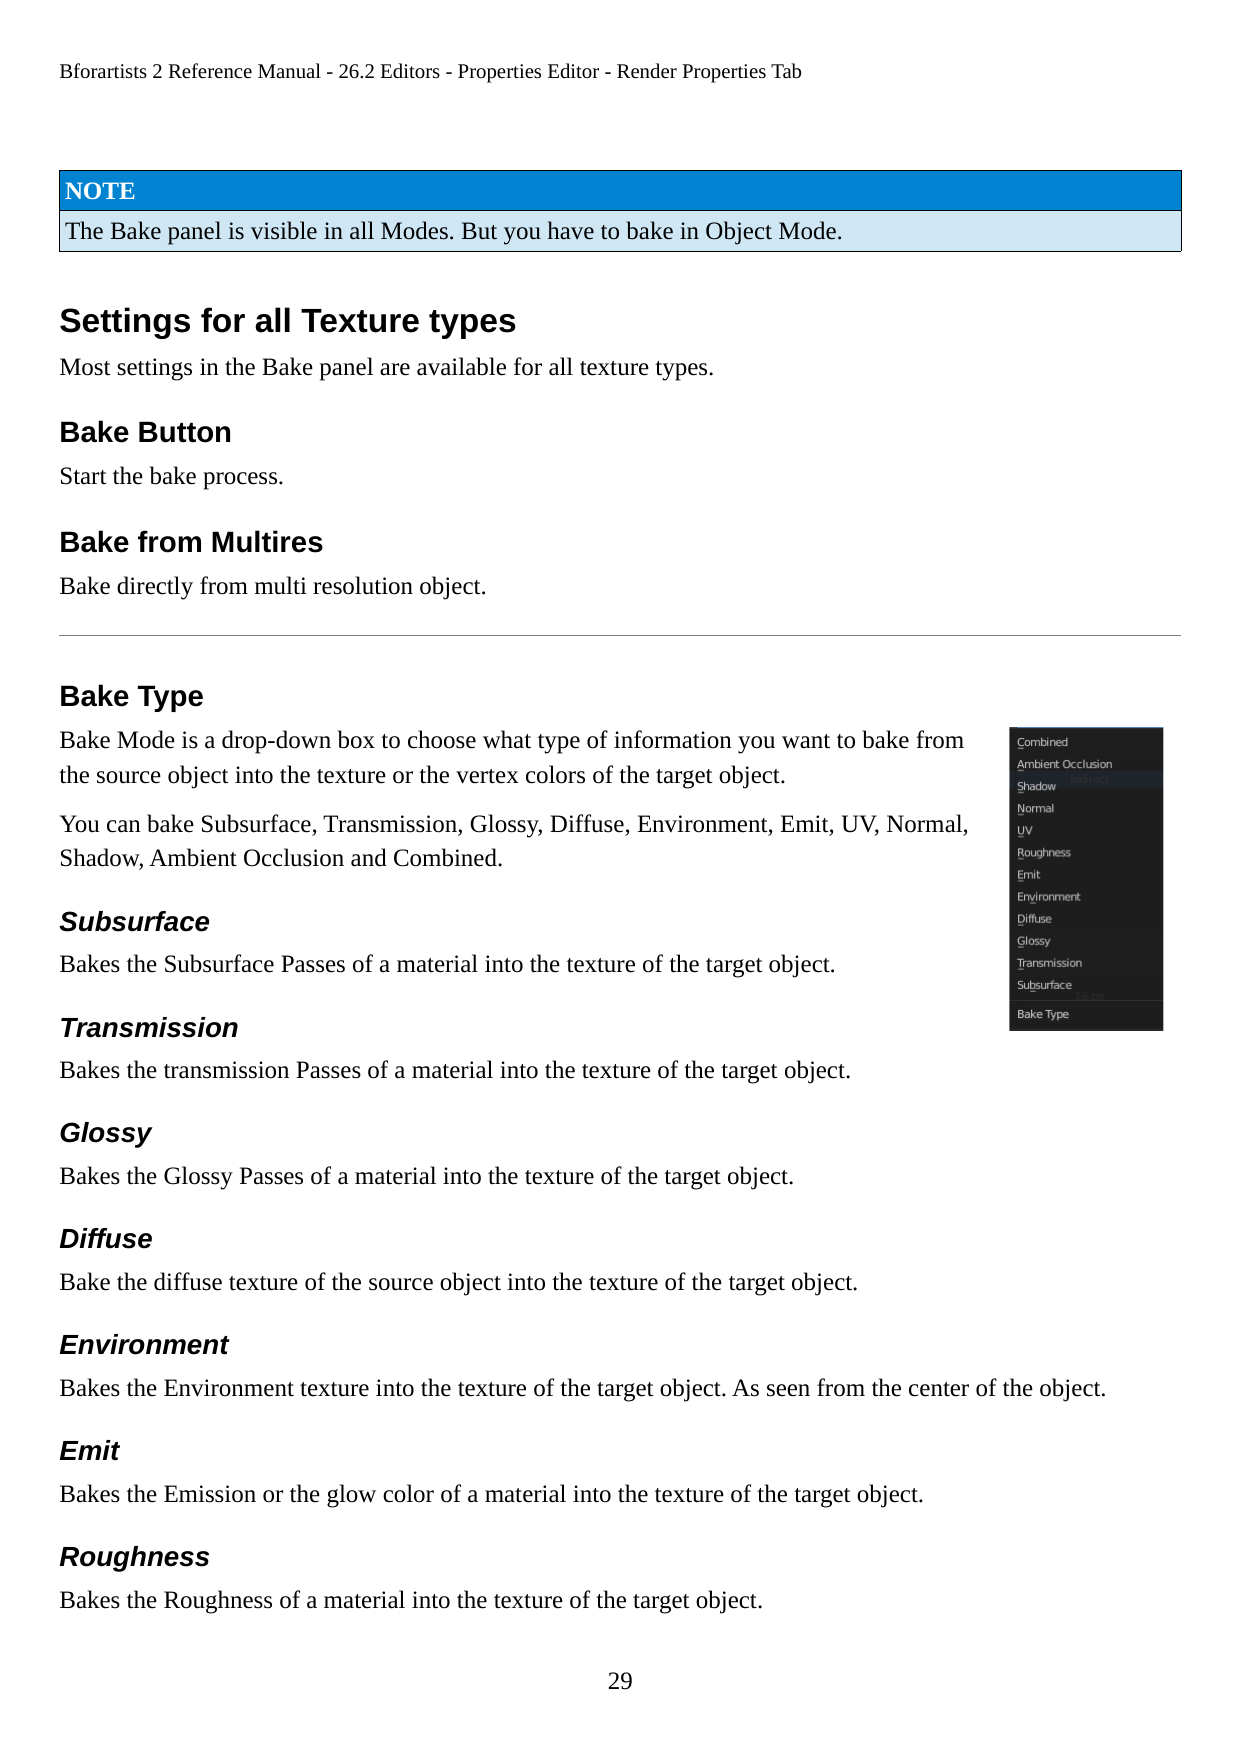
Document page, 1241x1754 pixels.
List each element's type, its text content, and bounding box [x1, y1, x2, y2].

text Bake directly from multi resolution object. [59, 571, 1181, 600]
text Start the bake process. [59, 461, 1181, 490]
text Bakes the Glossy Passes of a material into the texture of the target object. [59, 1161, 1181, 1190]
picture [1009, 727, 1164, 1031]
text Bakes the Subsurface Passes of a material into the texture of the target object. [59, 949, 1009, 978]
text Bakes the Emission or the glow color of a material into the texture of the target object. [59, 1479, 1181, 1508]
subtitle Transmission [59, 1011, 1181, 1043]
table_header NOTE [60, 171, 1181, 210]
subtitle Bake Button [59, 415, 1181, 449]
text You can bake Subsurface, Transmission, Glossy, Diffuse, Environment, Emit, UV, Normal, Shadow, Ambient Occlusion and Combined. [59, 809, 1009, 872]
subtitle Emit [59, 1435, 1181, 1467]
text Bake Mode is a drop-down box to choose what type of information you want to bake from the source object into the texture or the vertex colors of the target object. [59, 725, 1181, 789]
text Bakes the transmission Passes of a material into the texture of the target object. [59, 1055, 1181, 1084]
subtitle Subsurface [59, 905, 1009, 937]
subtitle Roughness [59, 1541, 1181, 1572]
subtitle Diffuse [59, 1223, 1181, 1255]
text Bakes the Environment texture into the texture of the target object. As seen from the center of the object. [59, 1373, 1181, 1402]
subtitle Settings for all Texture types [59, 300, 1181, 339]
subtitle Bake from Multires [59, 525, 1181, 559]
subtitle [1164, 905, 1181, 937]
subtitle Glossy [59, 1117, 1181, 1149]
text Bakes the Roughness of a material into the texture of the target object. [59, 1585, 1181, 1614]
subtitle Bake Type [59, 679, 1181, 713]
text Bake the diffuse texture of the source object into the texture of the target object. [59, 1267, 1181, 1296]
text Most settings in the Bake panel are available for all texture types. [59, 352, 1181, 380]
subtitle Environment [59, 1329, 1181, 1361]
table_cell The Bake panel is visible in all Modes. But you have to bake in Object Mode. [60, 211, 1181, 251]
